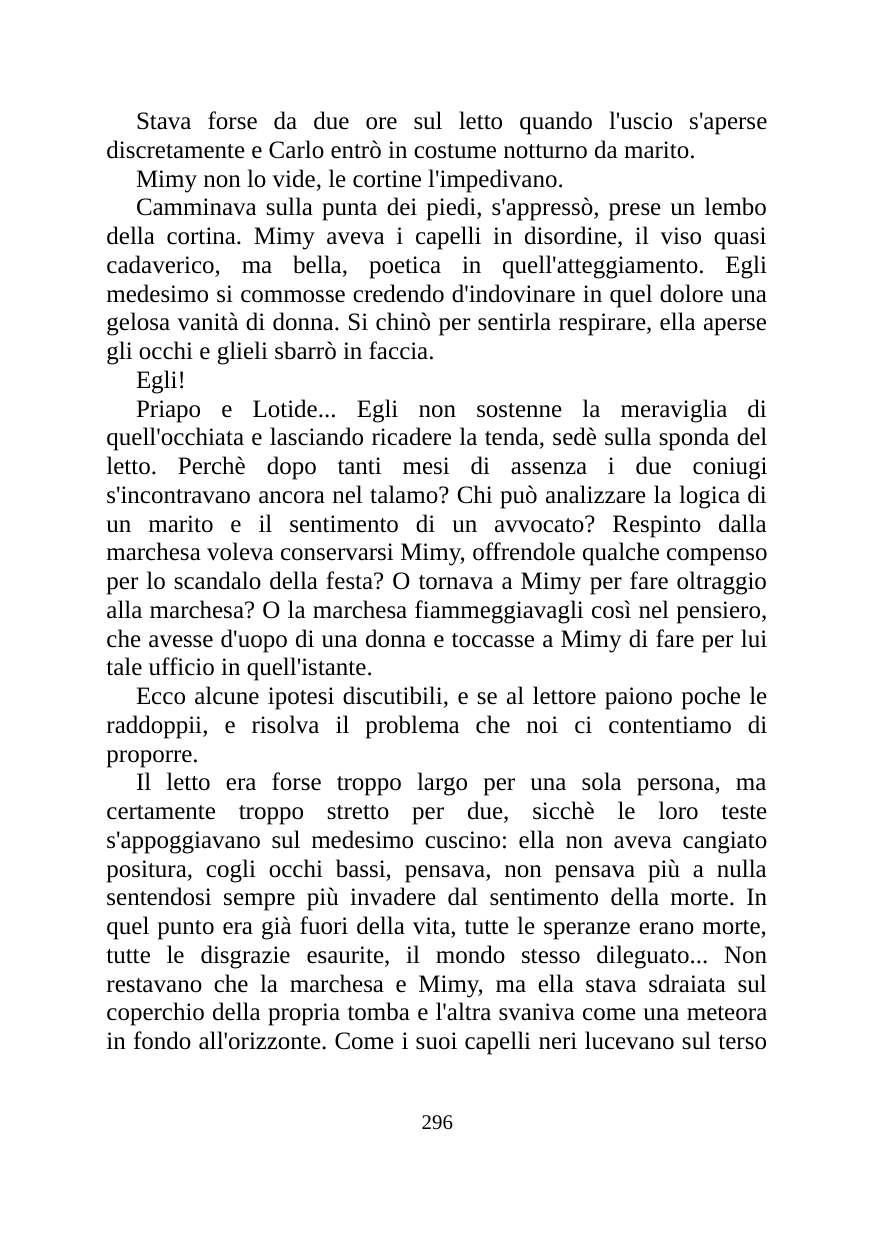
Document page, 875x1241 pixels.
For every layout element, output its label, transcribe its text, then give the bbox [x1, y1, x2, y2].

text Camminava sulla punta dei piedi, s'appressò, prese un lembo della cortina. Mimy aveva i capelli in disordine, il viso quasi cadaverico, ma bella, poetica in quell'atteggiamento. Egli medesimo si commosse credendo d'indovinare in quel dolore una gelosa vanità di donna. Si chinò per sentirla respirare, ella aperse gli occhi e glieli sbarrò in faccia. [106, 192, 768, 365]
text Mimy non lo vide, le cortine l'impedivano. [106, 164, 768, 192]
text Il letto era forse troppo largo per una sola persona, ma certamente troppo stretto per due, sicchè le loro teste s'appoggiavano sul medesimo cuscino: ella non aveva cangiato positura, cogli occhi bassi, pensava, non pensava più a nulla sentendosi sempre più invadere dal sentimento della morte. In quel punto era già fuori della vita, tutte le speranze erano morte, tutte le disgrazie esaurite, il mondo stesso dileguato... Non restavano che la marchesa e Mimy, ma ella stava sdraiata sul coperchio della propria tomba e l'altra svaniva come una meteora in fondo all'orizzonte. Come i suoi capelli neri lucevano sul terso [106, 767, 768, 1055]
text Ecco alcune ipotesi discutibili, e se al lettore paiono poche le raddoppii, e risolva il problema che noi ci contentiamo di proporre. [106, 681, 768, 767]
text Stava forse da due ore sul letto quando l'uscio s'aperse discretamente e Carlo entrò in costume notturno da marito. [106, 106, 768, 164]
text Egli! [106, 365, 768, 394]
text Priapo e Lotide... Egli non sostenne la meraviglia di quell'occhiata e lasciando ricadere la tenda, sedè sulla sponda del letto. Perchè dopo tanti mesi di assenza i due coniugi s'incontravano ancora nel talamo? Chi può analizzare la logica di un marito e il sentimento di un avvocato? Respinto dalla marchesa voleva conservarsi Mimy, offrendole qualche compenso per lo scandalo della festa? O tornava a Mimy per fare oltraggio alla marchesa? O la marchesa fiammeggiavagli così nel pensiero, che avesse d'uopo di una donna e toccasse a Mimy di fare per lui tale ufficio in quell'istante. [106, 394, 768, 681]
